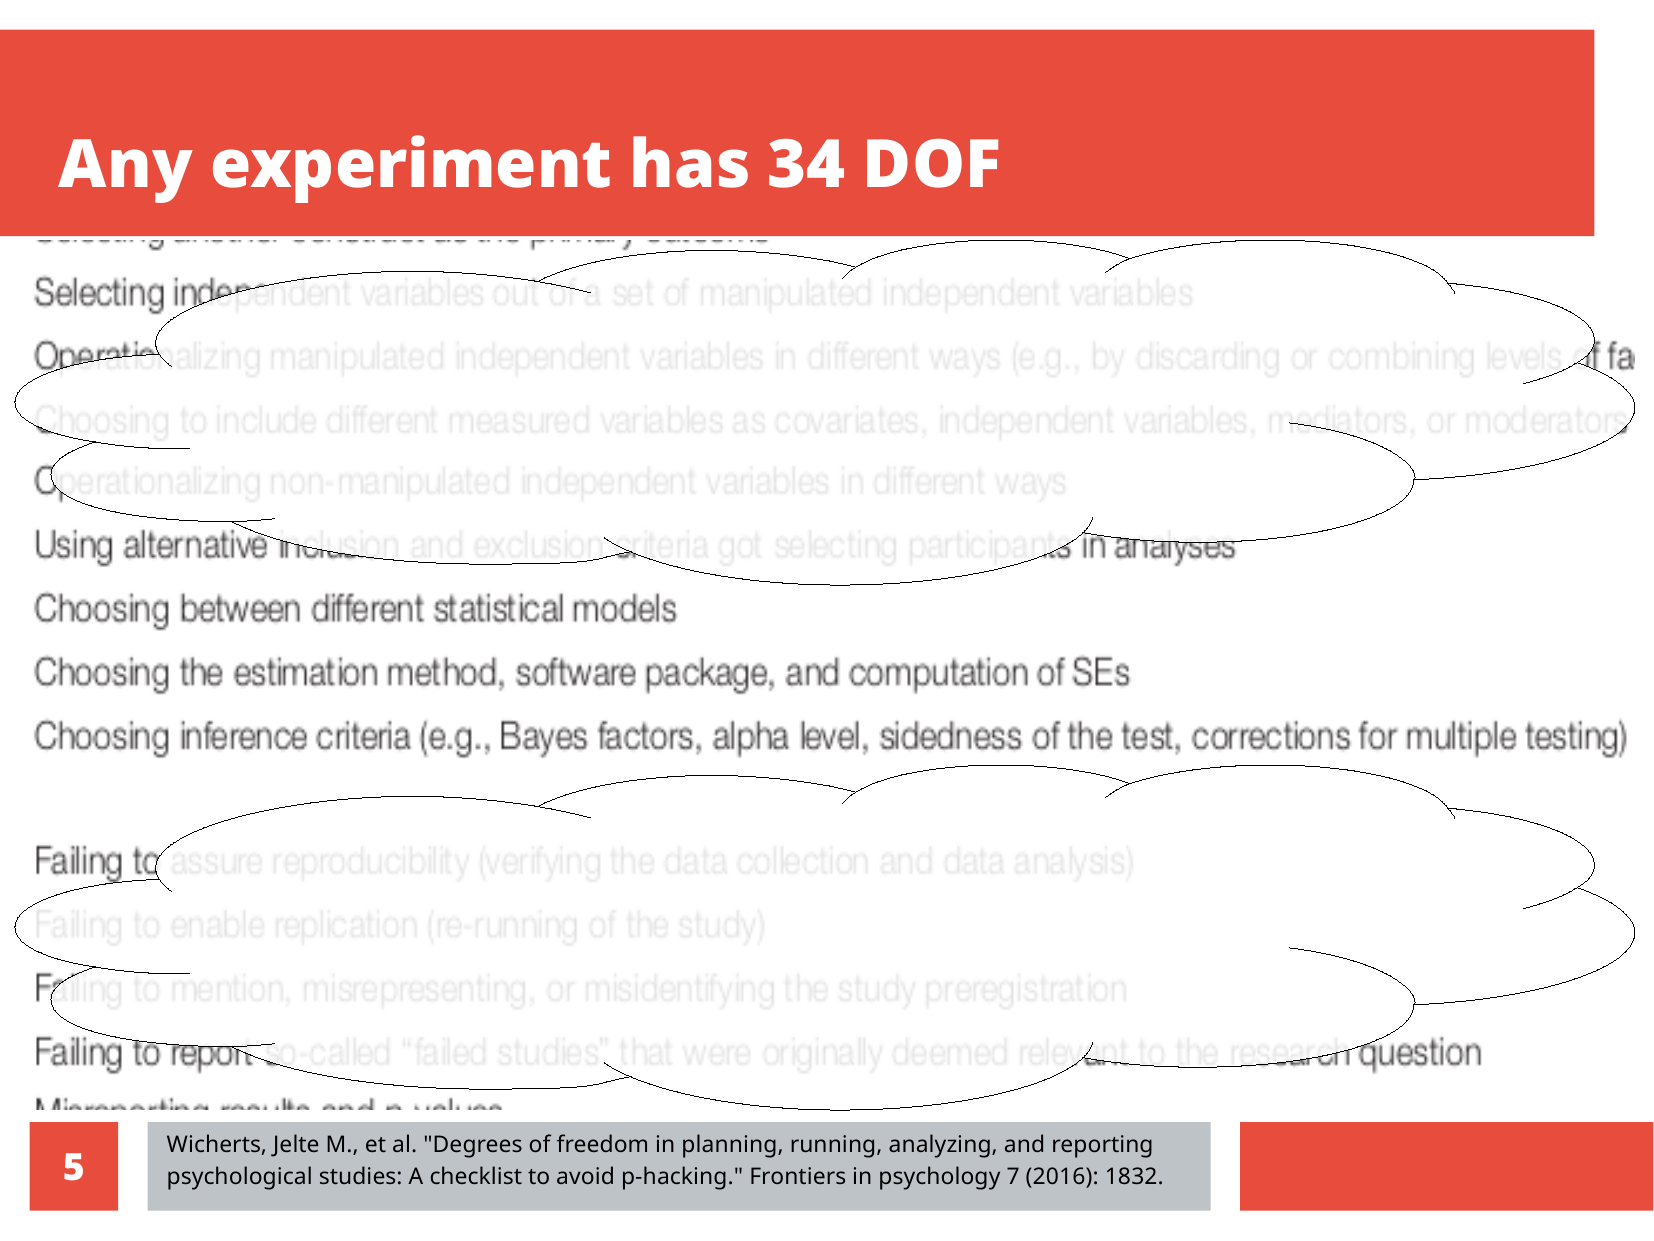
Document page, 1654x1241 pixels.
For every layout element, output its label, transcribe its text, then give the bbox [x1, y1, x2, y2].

picture [15, 408, 1635, 926]
title Any experiment has 34 DOF [59, 59, 1595, 207]
picture [1306, 240, 1635, 401]
picture [883, 939, 1635, 1110]
text_box [14, 240, 1635, 586]
picture [1035, 240, 1235, 258]
text_box [14, 765, 1635, 1111]
picture [15, 933, 798, 1110]
picture [15, 240, 967, 396]
text_box Wicherts, Jelte M., et al. "Degrees of freedom in planning, running, analyzing, and reporting psychological studies: A checklist to avoid p-hacking." Frontiers in psychology 7 (2016): 1832. [151, 1120, 1201, 1217]
